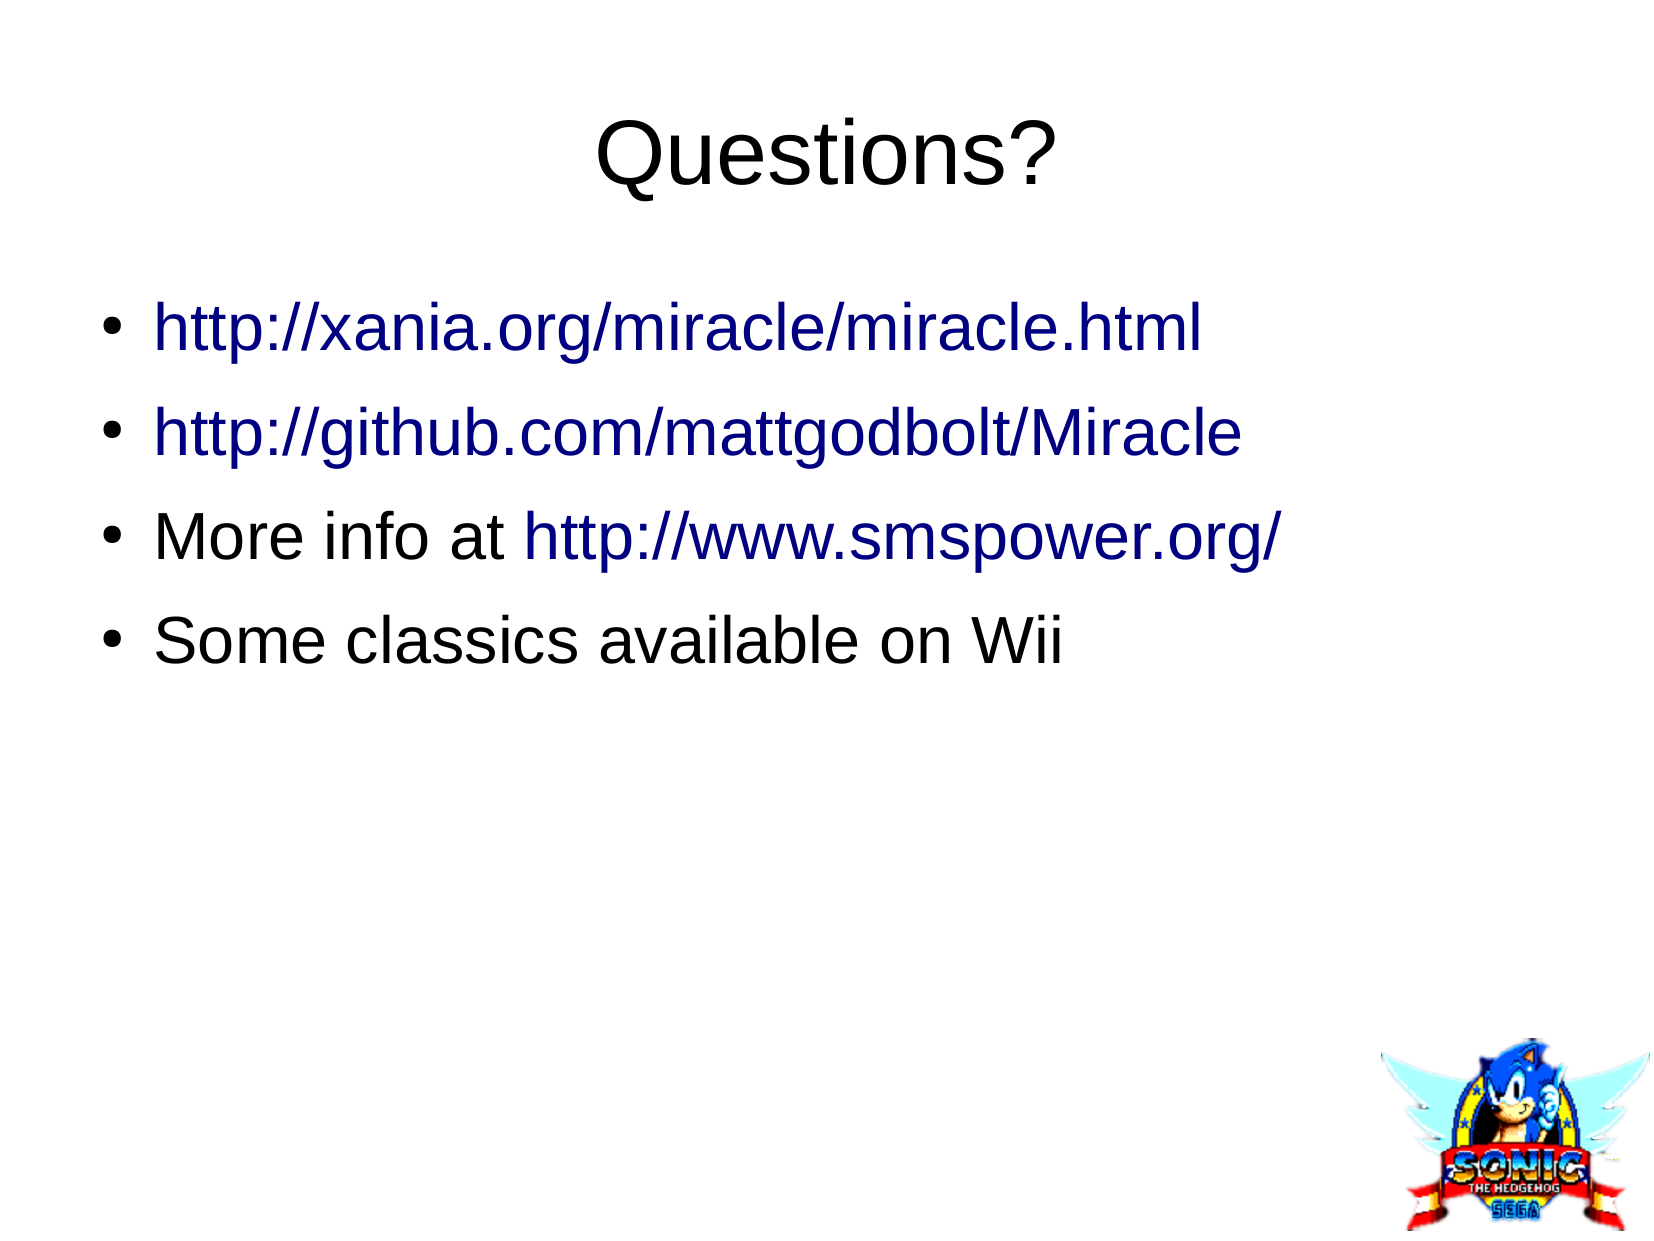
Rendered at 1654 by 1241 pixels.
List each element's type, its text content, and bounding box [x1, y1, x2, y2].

picture [1381, 1038, 1650, 1231]
list http://xania.org/miracle/miracle.html http://github.com/mattgodbolt/Miracle More info at http://www.smspower.org/ Some classics available on Wii [82, 290, 1538, 1010]
title Questions? [82, 49, 1571, 257]
